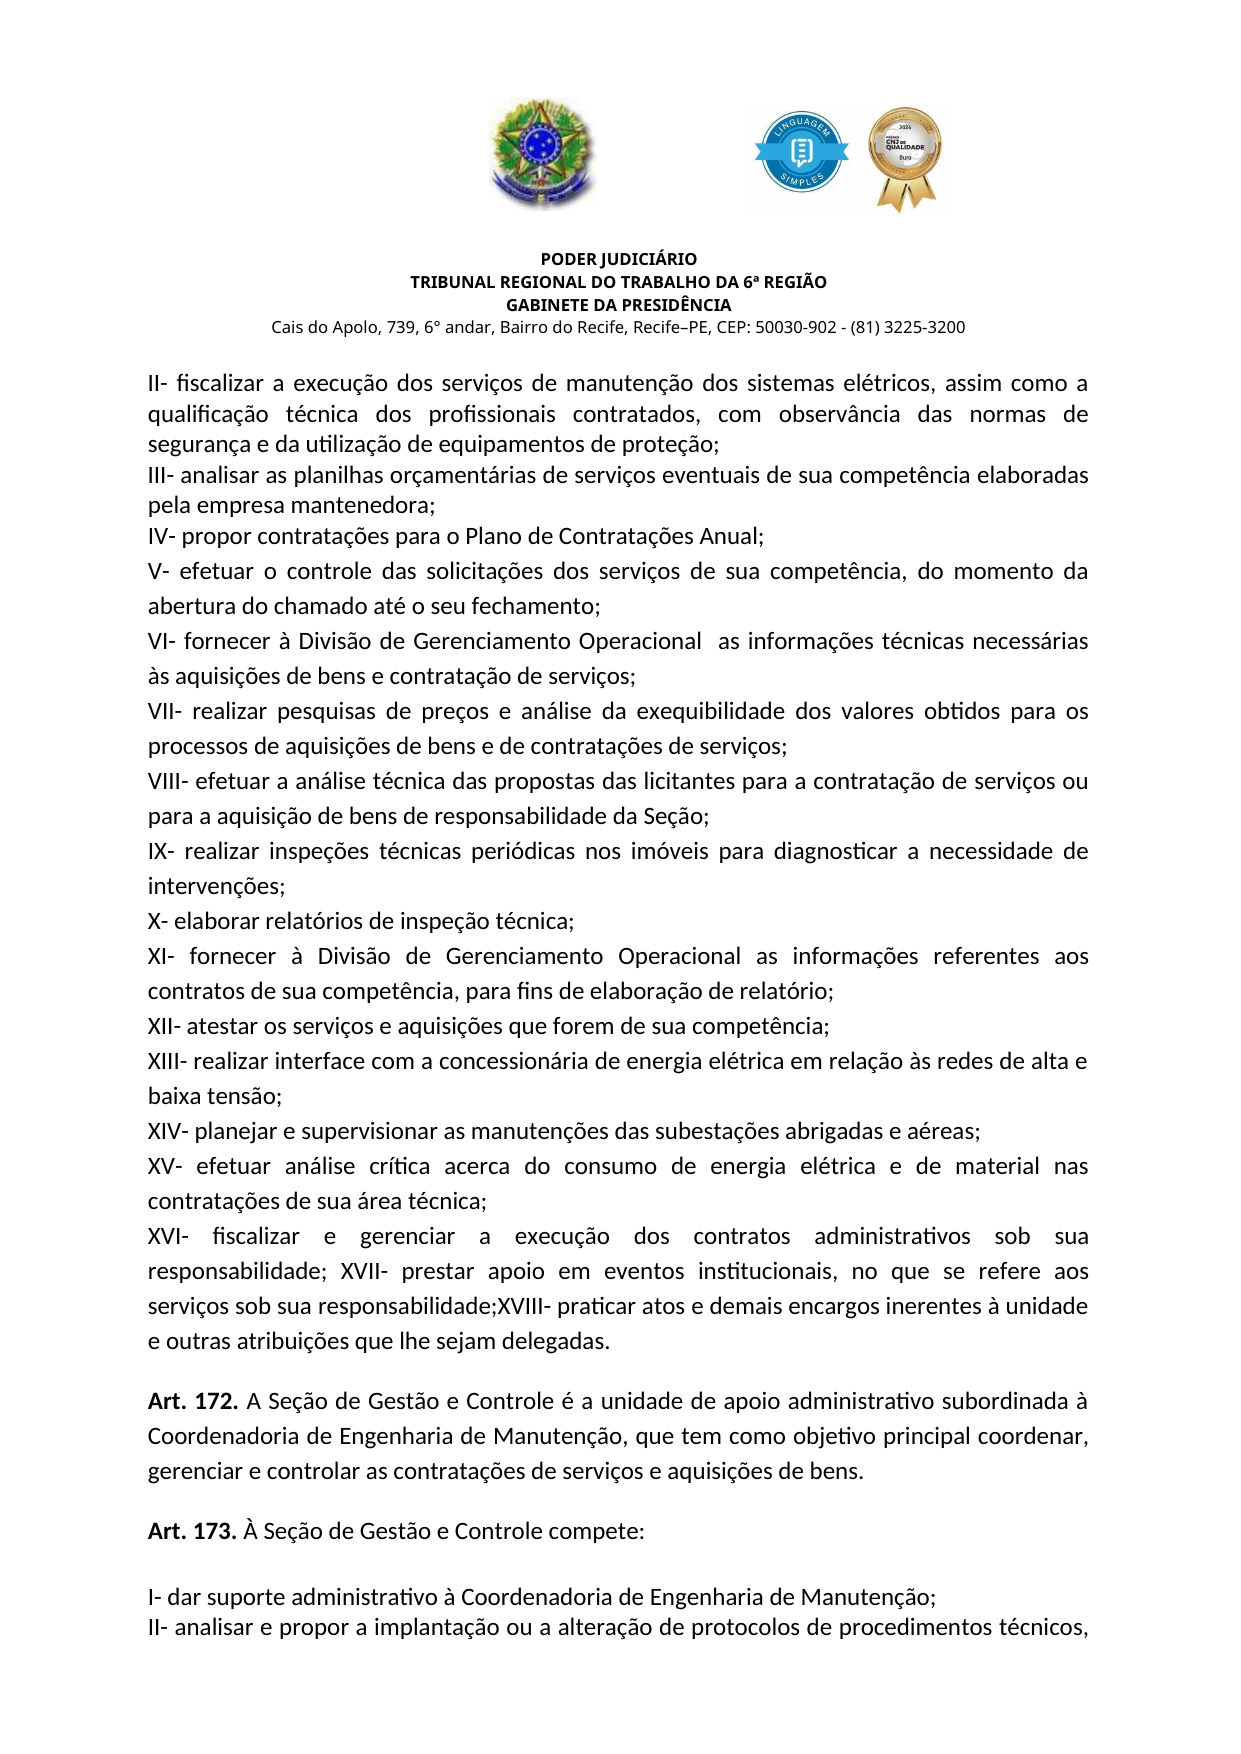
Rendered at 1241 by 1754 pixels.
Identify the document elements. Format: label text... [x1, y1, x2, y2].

text II- fiscalizar a execução dos serviços de manutenção dos sistemas elétricos, assim como a qualificação técnica dos profissionais contratados, com observância das normas de segurança e da utilização de equipamentos de proteção; [147, 367, 1090, 459]
text I- dar suporte administrativo à Coordenadoria de Engenharia de Manutenção; [148, 1581, 1090, 1611]
text III- analisar as planilhas orçamentárias de serviços eventuais de sua competência elaboradas pela empresa mantenedora; [147, 459, 1090, 520]
text X- elaborar relatórios de inspeção técnica; [148, 905, 1090, 936]
text XIII- realizar interface com a concessionária de energia elétrica em relação às redes de alta e baixa tensão; [148, 1045, 1090, 1111]
text VI- fornecer à Divisão de Gerenciamento Operacional as informações técnicas necessárias às aquisições de bens e contratação de serviços; [148, 625, 1090, 691]
text Art. 173. À Seção de Gestão e Controle compete: [148, 1515, 1090, 1546]
text XV- efetuar análise crítica acerca do consumo de energia elétrica e de material nas contratações de sua área técnica; [148, 1150, 1090, 1216]
text IV- propor contratações para o Plano de Contratações Anual; [148, 520, 1090, 551]
text II- analisar e propor a implantação ou a alteração de protocolos de procedimentos técnicos, [148, 1611, 1090, 1642]
text XII- atestar os serviços e aquisições que forem de sua competência; [148, 1010, 1090, 1041]
text VIII- efetuar a análise técnica das propostas das licitantes para a contratação de serviços ou para a aquisição de bens de responsabilidade da Seção; [148, 765, 1090, 831]
text IX- realizar inspeções técnicas periódicas nos imóveis para diagnosticar a necessidade de intervenções; [148, 835, 1090, 901]
text XI- fornecer à Divisão de Gerenciamento Operacional as informações referentes aos contratos de sua competência, para fins de elaboração de relatório; [148, 940, 1090, 1006]
text XIV- planejar e supervisionar as manutenções das subestações abrigadas e aéreas; [148, 1115, 1090, 1146]
text VII- realizar pesquisas de preços e análise da exequibilidade dos valores obtidos para os processos de aquisições de bens e de contratações de serviços; [148, 695, 1090, 761]
text Art. 172. A Seção de Gestão e Controle é a unidade de apoio administrativo subordinada à Coordenadoria de Engenharia de Manutenção, que tem como objetivo principal coordenar, gerenciar e controlar as contratações de serviços e aquisições de bens. [148, 1385, 1090, 1486]
text XVI- fiscalizar e gerenciar a execução dos contratos administrativos sob sua responsabilidade; XVII- prestar apoio em eventos institucionais, no que se refere aos serviços sob sua responsabilidade;XVIII- praticar atos e demais encargos inerentes à unidade e outras atribuições que lhe sejam delegadas. [148, 1220, 1090, 1356]
text V- efetuar o controle das solicitações dos serviços de sua competência, do momento da abertura do chamado até o seu fechamento; [148, 555, 1090, 621]
